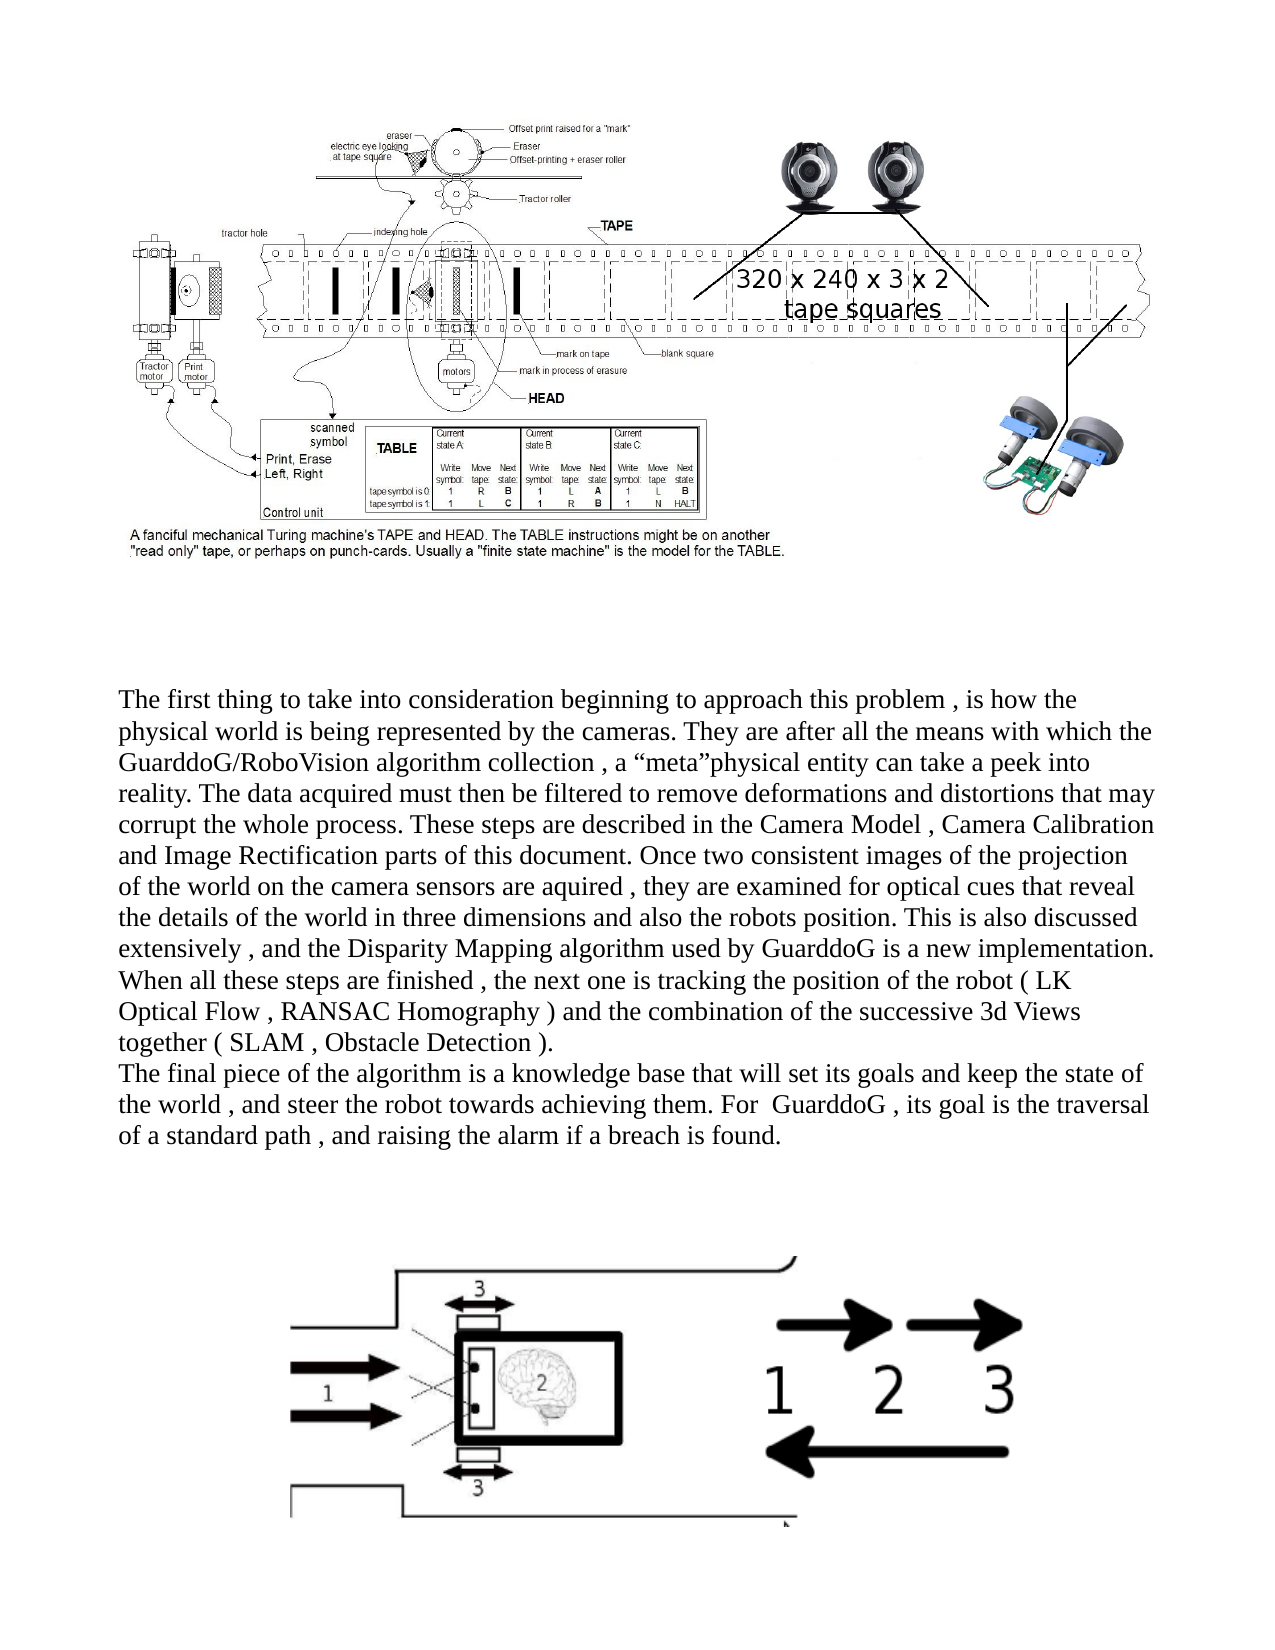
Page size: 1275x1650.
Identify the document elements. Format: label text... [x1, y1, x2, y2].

text The final piece of the algorithm is a knowledge base that will set its goals and keep the state of the world , and steer the robot towards achieving them. For GuarddoG , its goal is the traversal of a standard path , and raising the alarm if a breach is found. [118, 1057, 1157, 1151]
text The first thing to take into consideration beginning to approach this problem , is how the physical world is being represented by the cameras. They are after all the means with which the GuarddoG/RoboVision algorithm collection , a “meta”physical entity can take a peek into reality. The data acquired must then be filtered to remove deformations and distortions that may corrupt the whole process. These steps are described in the Camera Model , Camera Calibration and Image Rectification parts of this document. Once two consistent images of the projection of the world on the camera sensors are aquired , they are examined for optical cues that reveal the details of the world in three dimensions and also the robots position. This is also discussed extensively , and the Disparity Mapping algorithm used by GuarddoG is a new implementation. When all these steps are finished , the next one is tracking the position of the robot ( LK Optical Flow , RANSAC Homography ) and the combination of the successive 3d Views together ( SLAM , Obstacle Detection ). [118, 683, 1157, 1057]
picture [290, 1256, 1085, 1527]
picture [122, 118, 1153, 559]
